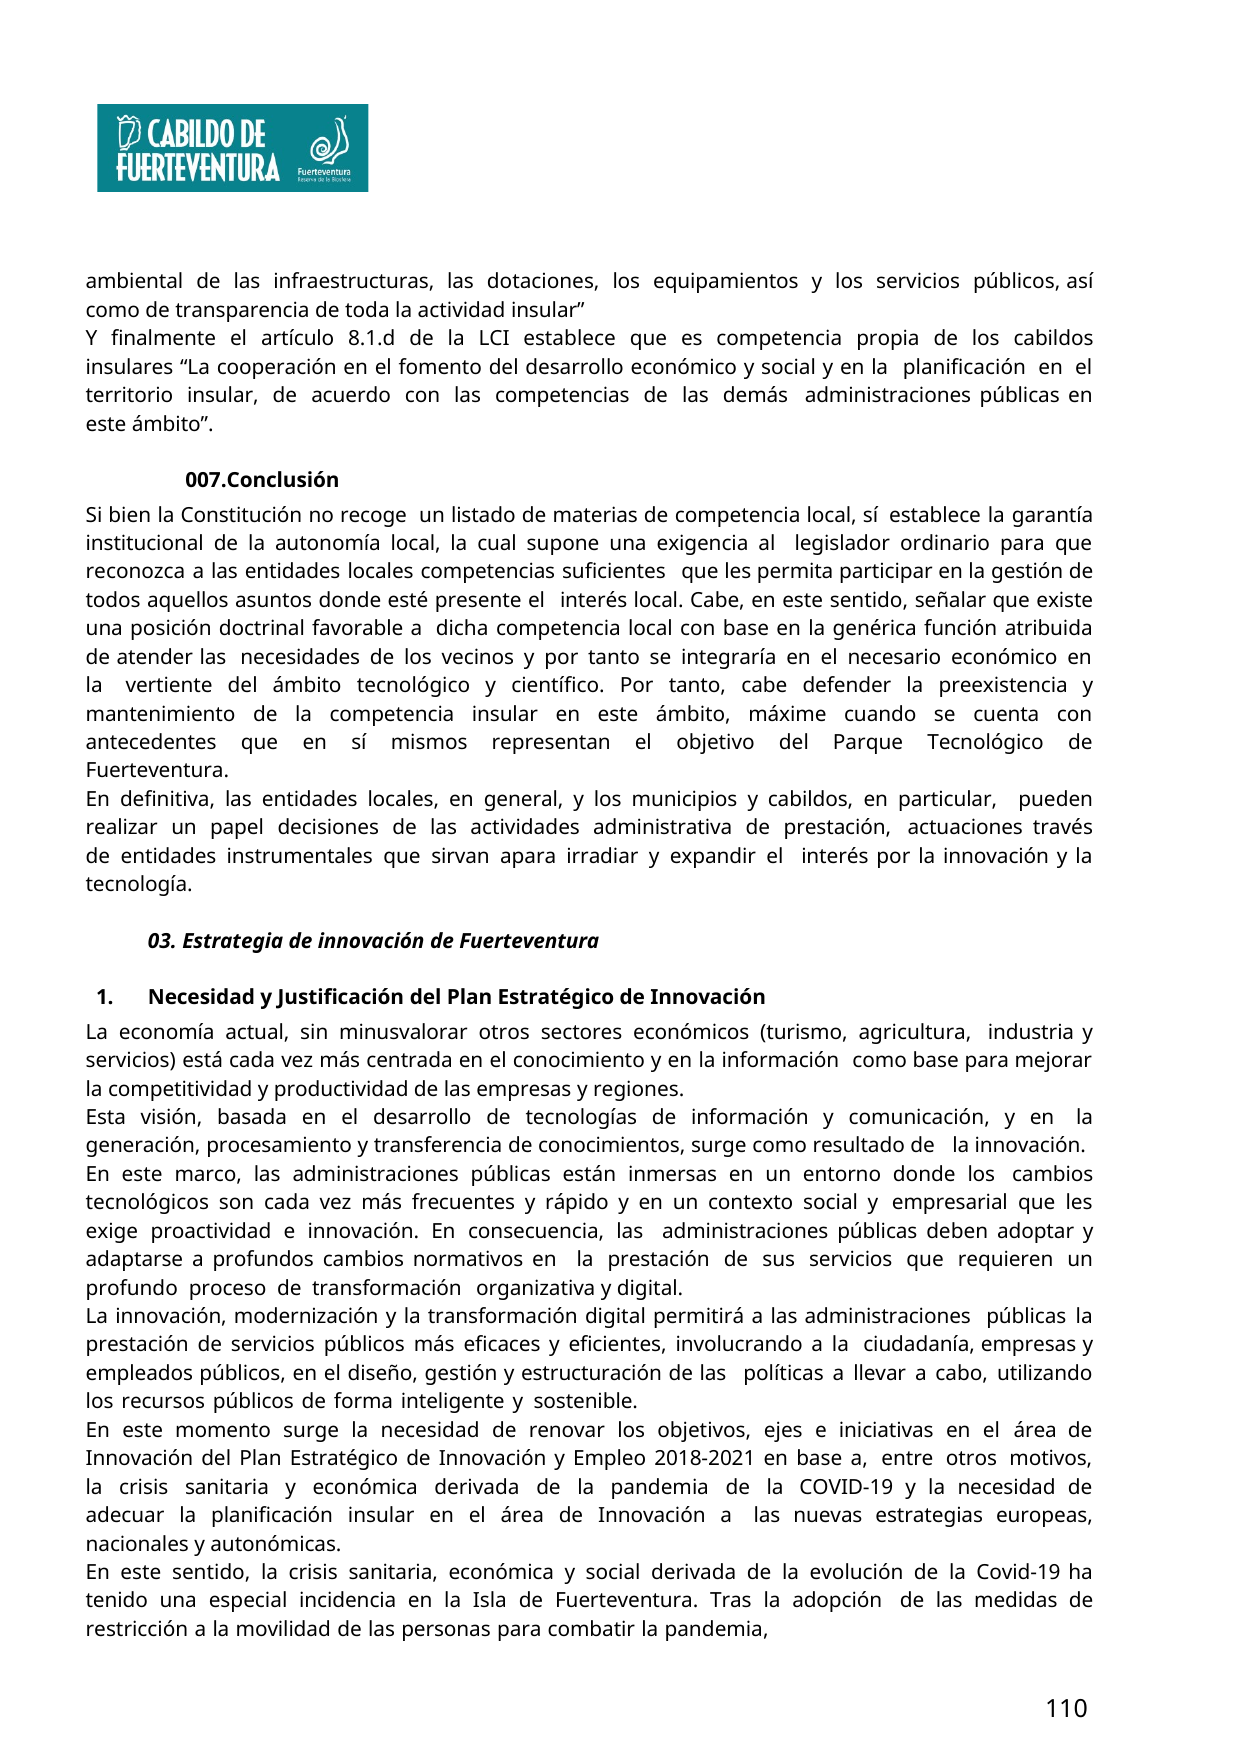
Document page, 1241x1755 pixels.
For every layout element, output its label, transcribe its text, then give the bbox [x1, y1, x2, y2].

text ambiental de las infraestructuras, las dotaciones, los equipamientos y los servicios públicos, así como de transparencia de toda la actividad insular” [85, 266, 1093, 323]
text Esta visión, basada en el desarrollo de tecnologías de información y comunicación, y en la generación, procesamiento y transferencia de conocimientos, surge como resultado de la innovación. [85, 1102, 1093, 1159]
text En definitiva, las entidades locales, en general, y los municipios y cabildos, en particular, pueden realizar un papel decisiones de las actividades administrativa de prestación, actuaciones través de entidades instrumentales que sirvan apara irradiar y expandir el interés por la innovación y la tecnología. [85, 784, 1093, 898]
text La economía actual, sin minusvalorar otros sectores económicos (turismo, agricultura, industria y servicios) está cada vez más centrada en el conocimiento y en la información como base para mejorar la competitividad y productividad de las empresas y regiones. [85, 1017, 1093, 1102]
text En este marco, las administraciones públicas están inmersas en un entorno donde los cambios tecnológicos son cada vez más frecuentes y rápido y en un contexto social y empresarial que les exige proactividad e innovación. En consecuencia, las administraciones públicas deben adoptar y adaptarse a profundos cambios normativos en la prestación de sus servicios que requieren un profundo proceso de transformación organizativa y digital. [85, 1159, 1093, 1301]
text Y finalmente el artículo 8.1.d de la LCI establece que es competencia propia de los cabildos insulares “La cooperación en el fomento del desarrollo económico y social y en la planificación en el territorio insular, de acuerdo con las competencias de las demás administraciones públicas en este ámbito”. [85, 323, 1093, 437]
list Necesidad y Justificación del Plan Estratégico de Innovación [96, 982, 1105, 1011]
text Si bien la Constitución no recoge un listado de materias de competencia local, sí establece la garantía institucional de la autonomía local, la cual supone una exigencia al legislador ordinario para que reconozca a las entidades locales competencias suficientes que les permita participar en la gestión de todos aquellos asuntos donde esté presente el interés local. Cabe, en este sentido, señalar que existe una posición doctrinal favorable a dicha competencia local con base en la genérica función atribuida de atender las necesidades de los vecinos y por tanto se integraría en el necesario económico en la vertiente del ámbito tecnológico y científico. Por tanto, cabe defender la preexistencia y mantenimiento de la competencia insular en este ámbito, máxime cuando se cuenta con antecedentes que en sí mismos representan el objetivo del Parque Tecnológico de Fuerteventura. [85, 500, 1093, 784]
text En este sentido, la crisis sanitaria, económica y social derivada de la evolución de la Covid-19 ha tenido una especial incidencia en la Isla de Fuerteventura. Tras la adopción de las medidas de restricción a la movilidad de las personas para combatir la pandemia, [85, 1557, 1093, 1642]
subtitle 007.Conclusión [185, 465, 1105, 493]
text En este momento surge la necesidad de renovar los objetivos, ejes e iniciativas en el área de Innovación del Plan Estratégico de Innovación y Empleo 2018-2021 en base a, entre otros motivos, la crisis sanitaria y económica derivada de la pandemia de la COVID-19 y la necesidad de adecuar la planificación insular en el área de Innovación a las nuevas estrategias europeas, nacionales y autonómicas. [85, 1415, 1093, 1557]
subtitle 03. Estrategia de innovación de Fuerteventura [148, 926, 1105, 954]
text La innovación, modernización y la transformación digital permitirá a las administraciones públicas la prestación de servicios públicos más eficaces y eficientes, involucrando a la ciudadanía, empresas y empleados públicos, en el diseño, gestión y estructuración de las políticas a llevar a cabo, utilizando los recursos públicos de forma inteligente y sostenible. [85, 1301, 1093, 1415]
